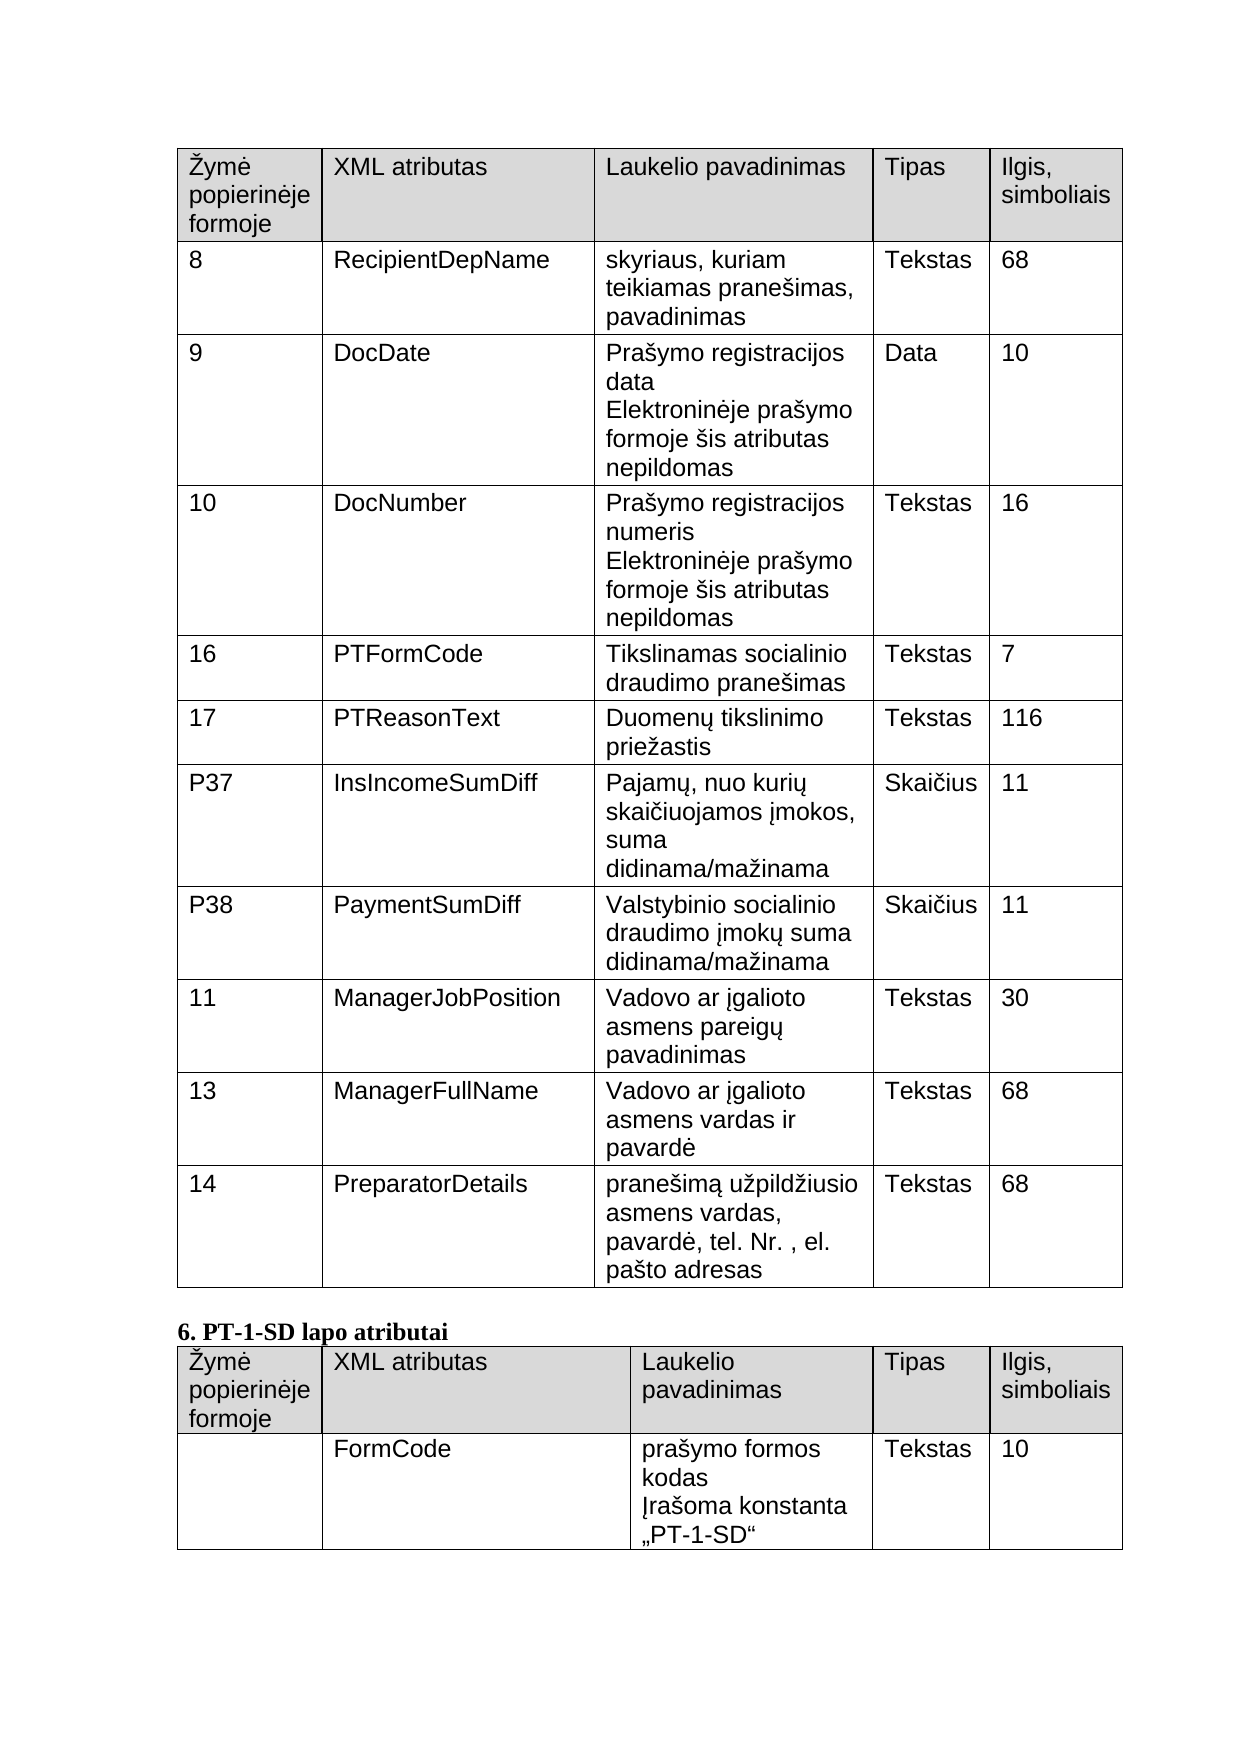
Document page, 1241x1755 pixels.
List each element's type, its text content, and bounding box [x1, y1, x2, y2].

table_header Tipas [874, 149, 989, 241]
table_cell 10 [990, 335, 1122, 484]
table_cell 10 [178, 486, 322, 635]
table_cell Tekstas [874, 1073, 989, 1165]
table_header Žymė popierinėje formoje [178, 1347, 321, 1433]
table_cell Prašymo registracijos numeris Elektroninėje prašymo formoje šis atributas nepildomas [595, 486, 873, 635]
table_cell PreparatorDetails [323, 1166, 594, 1287]
table_cell Tekstas [874, 980, 989, 1072]
table_cell Tekstas [874, 636, 989, 699]
table_header Laukelio pavadinimas [595, 149, 872, 241]
table_cell ManagerFullName [323, 1073, 594, 1165]
table_cell 17 [178, 701, 322, 764]
table_cell skyriaus, kuriam teikiamas pranešimas, pavadinimas [595, 242, 873, 334]
table_cell ManagerJobPosition [323, 980, 594, 1072]
table_cell 11 [990, 765, 1122, 886]
table_cell PTReasonText [323, 701, 594, 764]
table_cell Vadovo ar įgalioto asmens vardas ir pavardė [595, 1073, 873, 1165]
table_cell DocDate [323, 335, 594, 484]
table_cell Valstybinio socialinio draudimo įmokų suma didinama/mažinama [595, 887, 873, 979]
table_cell Duomenų tikslinimo priežastis [595, 701, 873, 764]
table_cell InsIncomeSumDiff [323, 765, 594, 886]
table_cell PTFormCode [323, 636, 594, 699]
table_cell Tekstas [874, 486, 989, 635]
table_header Ilgis, simboliais [991, 1347, 1122, 1433]
table_header Ilgis, simboliais [991, 149, 1122, 241]
table_cell [178, 1434, 322, 1549]
table_cell 11 [990, 887, 1122, 979]
table_cell P38 [178, 887, 322, 979]
table_header Žymė popierinėje formoje [178, 149, 321, 241]
table_cell 13 [178, 1073, 322, 1165]
table_header Tipas [874, 1347, 989, 1433]
table_cell Tekstas [873, 1434, 989, 1549]
table_cell pranešimą užpildžiusio asmens vardas, pavardė, tel. Nr. , el. pašto adresas [595, 1166, 873, 1287]
table_cell Data [874, 335, 989, 484]
table_header XML atributas [323, 1347, 630, 1433]
table_cell Skaičius [874, 887, 989, 979]
table_cell Pajamų, nuo kurių skaičiuojamos įmokos, suma didinama/mažinama [595, 765, 873, 886]
table_cell Tikslinamas socialinio draudimo pranešimas [595, 636, 873, 699]
table_cell Prašymo registracijos data Elektroninėje prašymo formoje šis atributas nepildomas [595, 335, 873, 484]
table_cell 16 [178, 636, 322, 699]
table_cell PaymentSumDiff [323, 887, 594, 979]
table_cell 68 [990, 1166, 1122, 1287]
table_cell P37 [178, 765, 322, 886]
table_cell Tekstas [874, 242, 989, 334]
table_cell 116 [990, 701, 1122, 764]
text 6. PT-1-SD lapo atributai [177, 1317, 1122, 1346]
table_cell 10 [990, 1434, 1122, 1549]
table_cell 16 [990, 486, 1122, 635]
table_cell 68 [990, 242, 1122, 334]
table_cell 11 [178, 980, 322, 1072]
table_cell 8 [178, 242, 322, 334]
table_cell 68 [990, 1073, 1122, 1165]
table_cell 9 [178, 335, 322, 484]
table_header XML atributas [323, 149, 594, 241]
table_cell 30 [990, 980, 1122, 1072]
table_cell Tekstas [874, 1166, 989, 1287]
table_cell FormCode [323, 1434, 630, 1549]
table_cell Vadovo ar įgalioto asmens pareigų pavadinimas [595, 980, 873, 1072]
table_cell 14 [178, 1166, 322, 1287]
table_cell RecipientDepName [323, 242, 594, 334]
table_cell Tekstas [874, 701, 989, 764]
table_cell 7 [990, 636, 1122, 699]
table_header Laukelio pavadinimas [631, 1347, 872, 1433]
table_cell Skaičius [874, 765, 989, 886]
table_cell DocNumber [323, 486, 594, 635]
table_cell prašymo formos kodas Įrašoma konstanta „PT-1-SD“ [631, 1434, 872, 1549]
